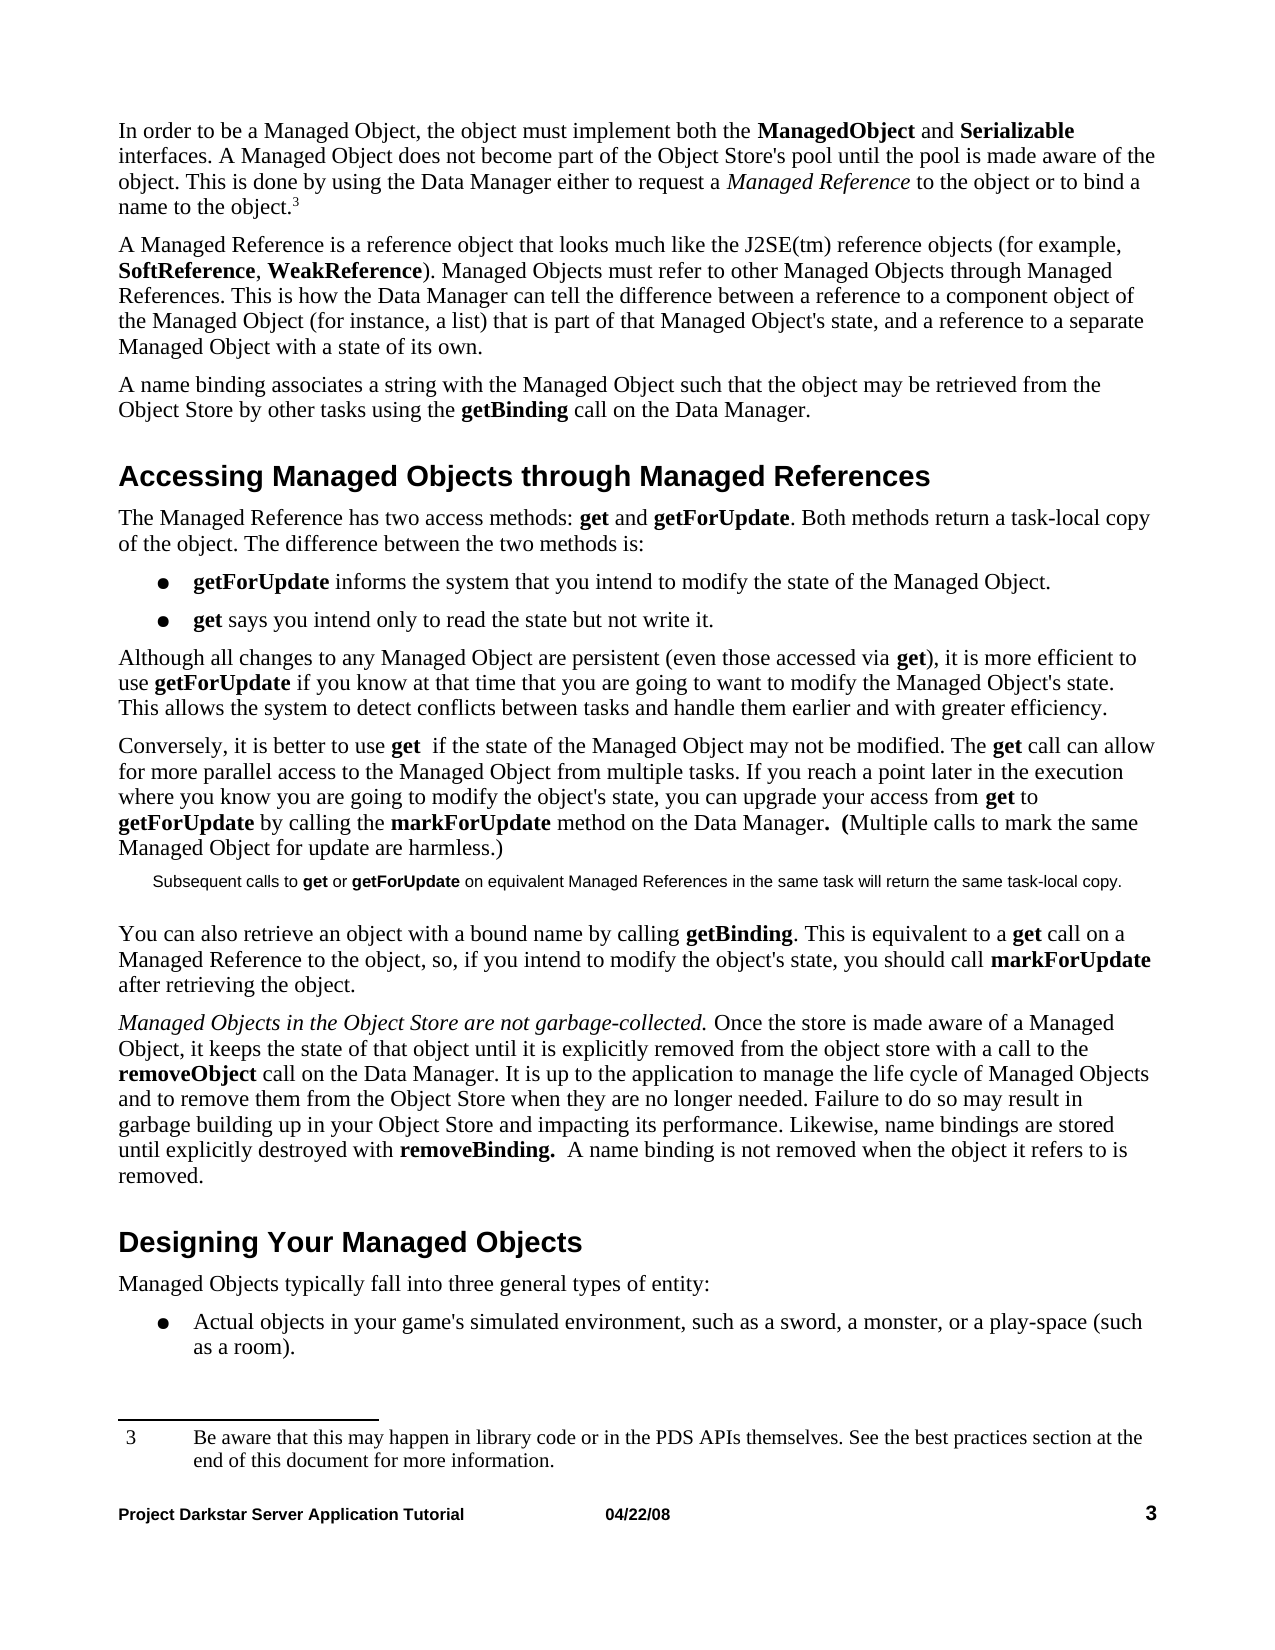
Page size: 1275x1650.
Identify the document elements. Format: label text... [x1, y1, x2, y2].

text A name binding associates a string with the Managed Object such that the object may be retrieved from the Object Store by other tasks using the getBinding call on the Data Manager. [118, 372, 1157, 423]
list Be aware that this may happen in library code or in the PDS APIs themselves. See the best practices section at the end of this document for more information. [126, 1426, 1157, 1472]
text You can also retrieve an object with a bound name by calling getBinding. This is equivalent to a get call on a Managed Reference to the object, so, if you intend to modify the object's state, you should call markForUpdate after retrieving the object. [118, 921, 1157, 998]
text A Managed Reference is a reference object that looks much like the J2SE(tm) reference objects (for example, SoftReference, WeakReference). Managed Objects must refer to other Managed Objects through Managed References. This is how the Data Manager can tell the difference between a reference to a component object of the Managed Object (for instance, a list) that is part of that Managed Object's state, and a reference to a separate Managed Object with a state of its own. [118, 232, 1157, 359]
text Although all changes to any Managed Object are persistent (even those accessed via get), it is more efficient to use getForUpdate if you know at that time that you are going to want to modify the Managed Object's state. This allows the system to detect conflicts between tasks and handle them earlier and with greater efficiency. [118, 644, 1157, 721]
subtitle Accessing Managed Objects through Managed References [118, 460, 1157, 493]
text Conversely, it is better to use get if the state of the Managed Object may not be modified. The get call can allow for more parallel access to the Managed Object from multiple tasks. If you reach a point later in the execution where you know you are going to modify the object's state, you can upgrade your access from get to getForUpdate by calling the markForUpdate method on the Data Manager. (Multiple calls to mark the same Managed Object for update are harmless.) [118, 733, 1157, 860]
list getForUpdate informs the system that you intend to modify the state of the Managed Object. [156, 569, 1157, 594]
text In order to be a Managed Object, the object must implement both the ManagedObject and Serializable interfaces. A Managed Object does not become part of the Object Store's pool until the pool is made aware of the object. This is done by using the Data Manager either to request a Managed Reference to the object or to bind a name to the object. [118, 118, 1157, 220]
text The Managed Reference has two access methods: get and getForUpdate. Both methods return a task-local copy of the object. The difference between the two methods is: [118, 505, 1157, 556]
list get says you intend only to read the state but not write it. [156, 607, 1157, 632]
text Managed Objects typically fall into three general types of entity: [118, 1271, 1157, 1296]
subtitle Designing Your Managed Objects [118, 1226, 1157, 1258]
list Actual objects in your game's simulated environment, such as a sword, a monster, or a play-space (such as a room). [156, 1309, 1157, 1359]
text Managed Objects in the Object Store are not garbage-collected. Once the store is made aware of a Managed Object, it keeps the state of that object until it is explicitly removed from the object store with a call to the removeObject call on the Data Manager. It is up to the application to manage the life cycle of Managed Objects and to remove them from the Object Store when they are no longer needed. Failure to do so may result in garbage building up in your Object Store and impacting its performance. Likewise, name bindings are stored until explicitly destroyed with removeBinding. A name binding is not removed when the object it refers to is removed. [118, 1010, 1157, 1188]
